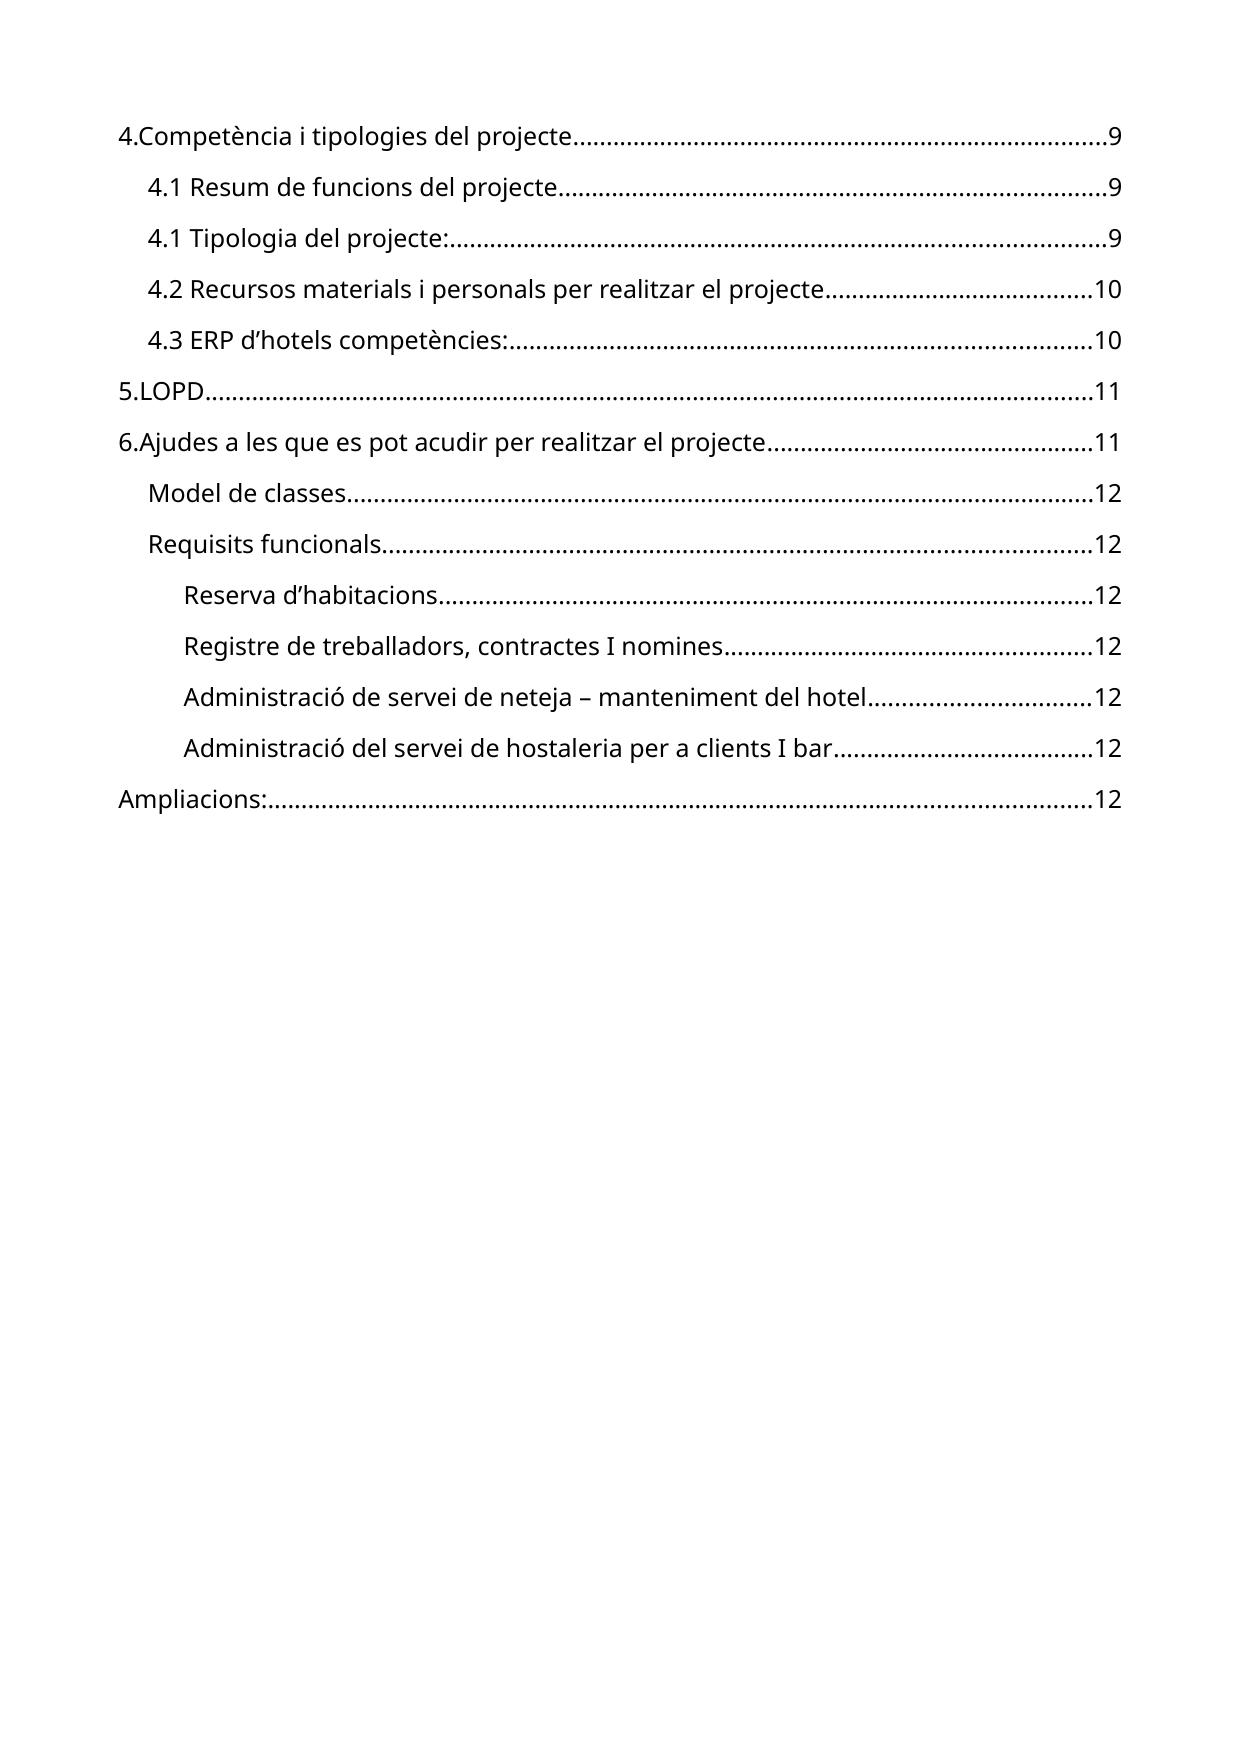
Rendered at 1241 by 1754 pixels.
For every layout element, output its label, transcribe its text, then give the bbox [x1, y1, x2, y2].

text 4.1 Resum de funcions del projecte 9 [148, 169, 1122, 203]
text Reserva d’habitacions 12 [177, 577, 1122, 612]
text Ampliacions: 12 [118, 782, 1122, 816]
text Requisits funcionals 12 [148, 526, 1122, 561]
text 4.1 Tipologia del projecte: 9 [148, 220, 1122, 254]
text 4.2 Recursos materials i personals per realitzar el projecte 10 [148, 271, 1122, 305]
text Registre de treballadors, contractes I nomines 12 [177, 628, 1122, 663]
text Administració de servei de neteja – manteniment del hotel 12 [177, 679, 1122, 714]
text 5.LOPD 11 [118, 373, 1122, 407]
text 6.Ajudes a les que es pot acudir per realitzar el projecte 11 [118, 424, 1122, 458]
text 4.3 ERP d’hotels competències: 10 [148, 322, 1122, 356]
text Administració del servei de hostaleria per a clients I bar 12 [177, 731, 1122, 765]
text 4.Competència i tipologies del projecte 9 [118, 118, 1122, 152]
text Model de classes 12 [148, 475, 1122, 509]
